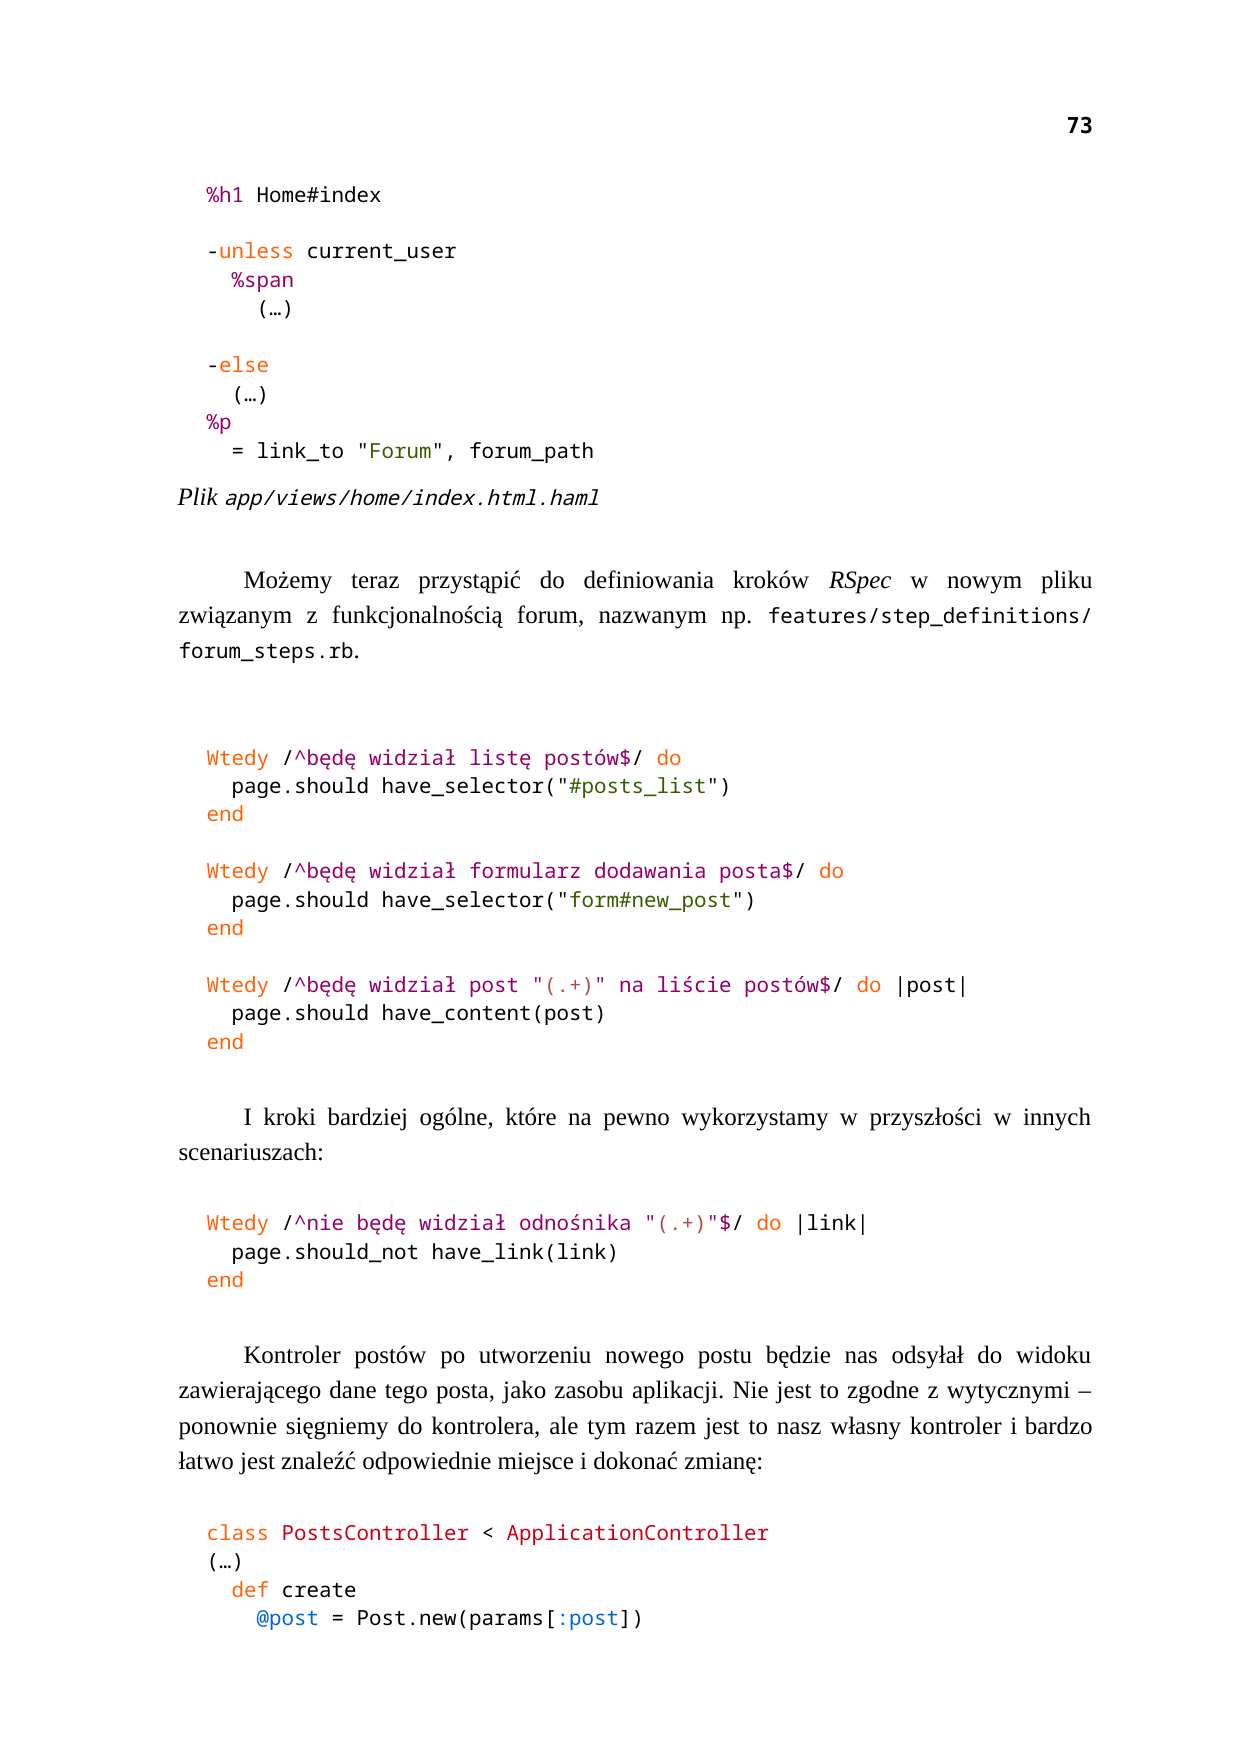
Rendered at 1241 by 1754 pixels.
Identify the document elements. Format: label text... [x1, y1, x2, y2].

text Możemy teraz przystąpić do definiowania kroków RSpec w nowym pliku związanym z funkcjonalnością forum, nazwanym np. features/step_definitions/ forum_steps.rb. [178, 560, 1093, 666]
text Plik app/views/home/index.html.haml [177, 482, 1093, 512]
table_header %h1 Home#index -unless current_user %span (…) -else (…) %p = link_to "Forum", forum_path [177, 174, 1093, 470]
table_header Wtedy /^nie będę widział odnośnika "(.+)"$/ do |link| page.should_not have_link(link) end [177, 1203, 1093, 1299]
text Kontroler postów po utworzeniu nowego postu będzie nas odsyłał do widoku zawierającego dane tego posta, jako zasobu aplikacji. Nie jest to zgodne z wytycznymi – ponownie sięgniemy do kontrolera, ale tym razem jest to nasz własny kontroler i bardzo łatwo jest znaleźć odpowiednie miejsce i dokonać zmianę: [178, 1335, 1093, 1477]
table_header Wtedy /^będę widział listę postów$/ do page.should have_selector("#posts_list") end Wtedy /^będę widział formularz dodawania posta$/ do page.should have_selector("form#new_post") end Wtedy /^będę widział post "(.+)" na liście postów$/ do |post| page.should have_content(post) end [177, 737, 1093, 1061]
table_header class PostsController < ApplicationController (…) def create @post = Post.new(params[:post]) [177, 1512, 1093, 1637]
text I kroki bardziej ogólne, które na pewno wykorzystamy w przyszłości w innych scenariuszach: [178, 1097, 1093, 1167]
